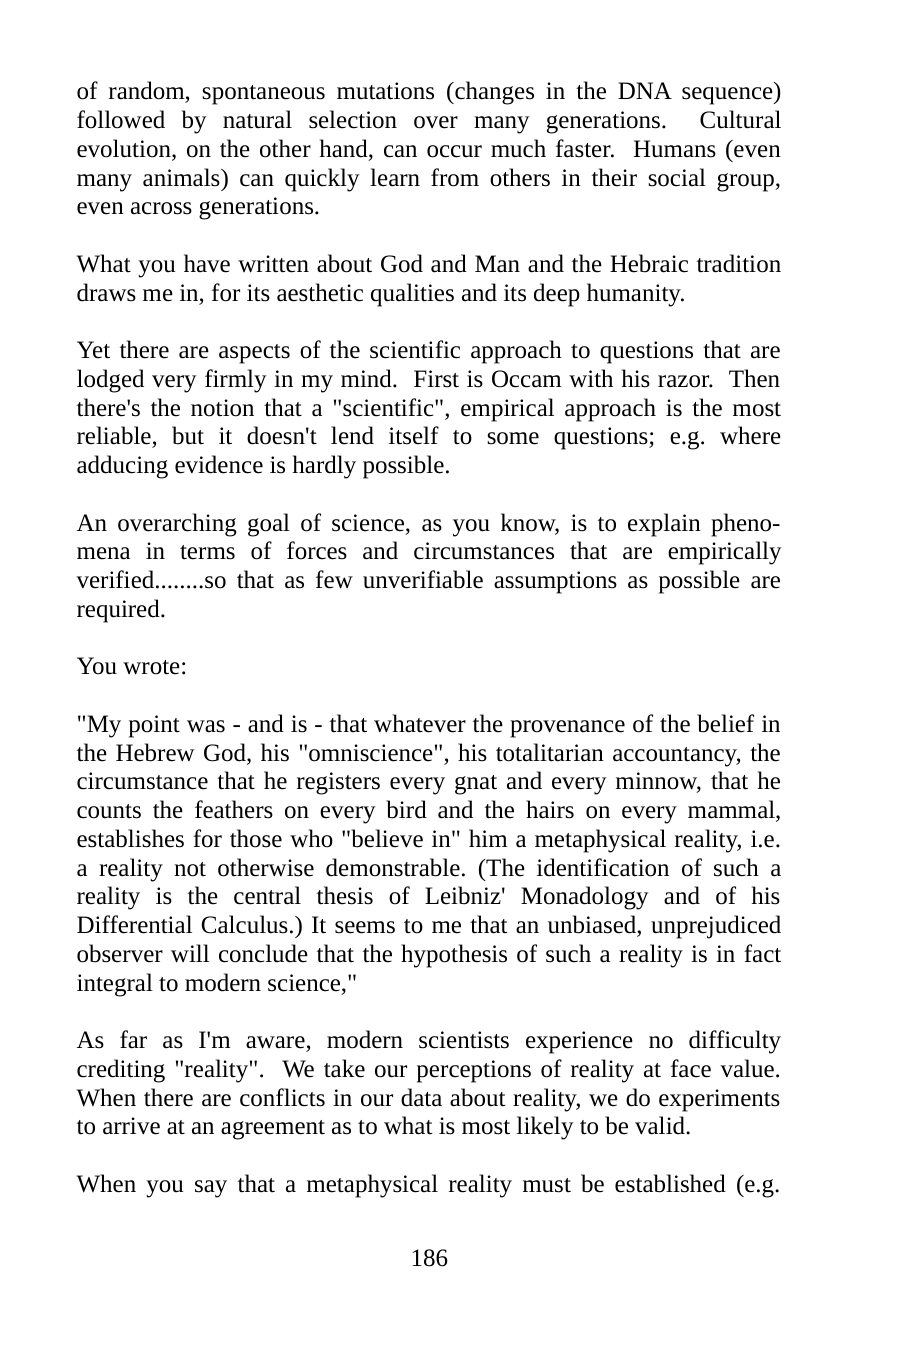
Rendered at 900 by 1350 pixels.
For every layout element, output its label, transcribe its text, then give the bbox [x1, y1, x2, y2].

text You wrote: [76, 651, 782, 680]
text "My point was - and is - that whatever the provenance of the belief in the Hebrew God, his "omniscience", his totalitarian accountancy, the circumstance that he registers every gnat and every minnow, that he counts the feathers on every bird and the hairs on every mammal, establishes for those who "believe in" him a metaphysical reality, i.e. a reality not otherwise demonstrable. (The identification of such a reality is the central thesis of Leibniz' Monadology and of his Differential Calculus.) It seems to me that an unbiased, unprejudiced observer will conclude that the hypothesis of such a reality is in fact integral to modern science," [76, 709, 782, 996]
text What you have written about God and Man and the Hebraic tradition draws me in, for its aesthetic qualities and its deep humanity. [76, 249, 782, 306]
text When you say that a metaphysical reality must be established (e.g. [76, 1169, 782, 1198]
text An overarching goal of science, as you know, is to explain pheno-mena in terms of forces and circumstances that are empirically verified........so that as few unverifiable assumptions as possible are required. [76, 508, 782, 623]
text Yet there are aspects of the scientific approach to questions that are lodged very firmly in my mind. First is Occam with his razor. Then there's the notion that a "scientific", empirical approach is the most reliable, but it doesn't lend itself to some questions; e.g. where adducing evidence is hardly possible. [76, 335, 782, 479]
text As far as I'm aware, modern scientists experience no difficulty crediting "reality". We take our perceptions of reality at face value. When there are conflicts in our data about reality, we do experiments to arrive at an agreement as to what is most likely to be valid. [76, 1025, 782, 1140]
text of random, spontaneous mutations (changes in the DNA sequence) followed by natural selection over many generations. Cultural evolution, on the other hand, can occur much faster. Humans (even many animals) can quickly learn from others in their social group, even across generations. [76, 76, 782, 220]
